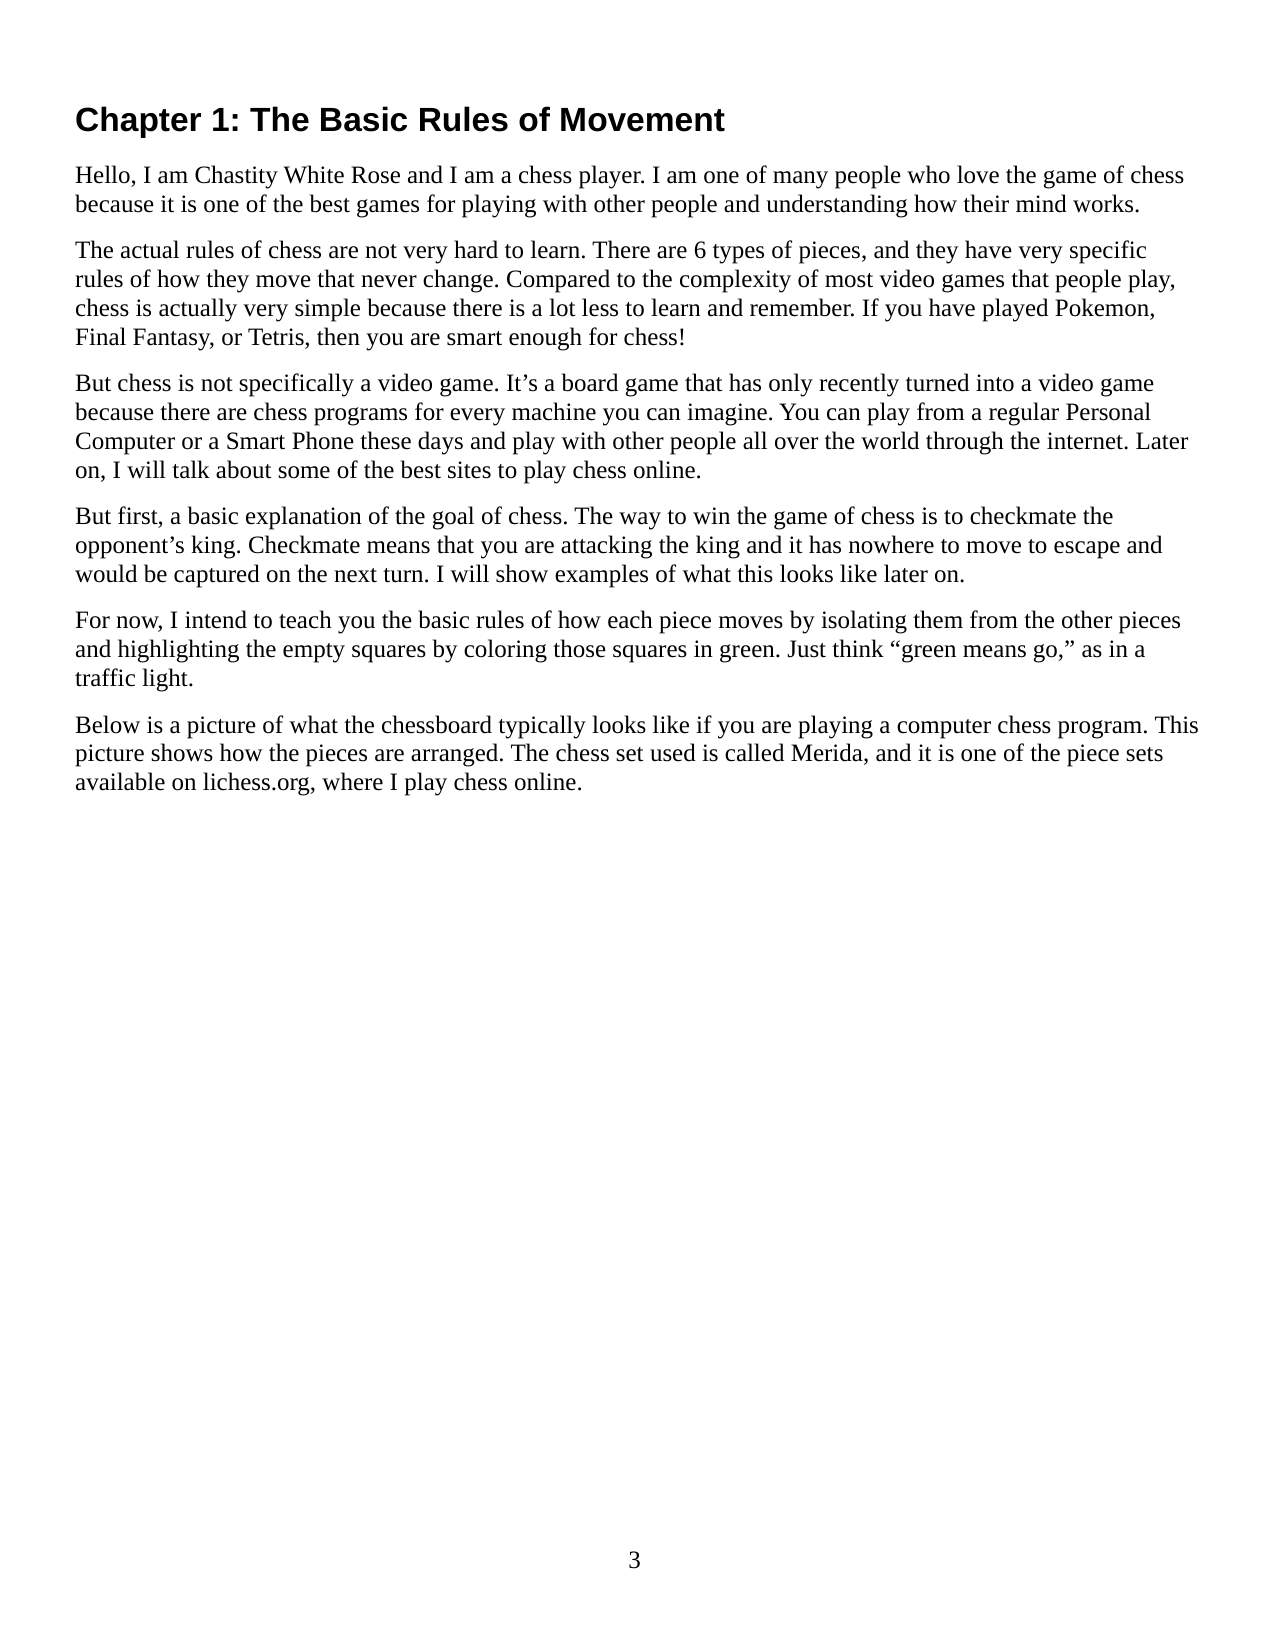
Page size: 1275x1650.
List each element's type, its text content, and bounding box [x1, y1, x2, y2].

text For now, I intend to teach you the basic rules of how each piece moves by isolating them from the other pieces and highlighting the empty squares by coloring those squares in green. Just think “green means go,” as in a traffic light. [75, 606, 1200, 692]
text Below is a picture of what the chessboard typically looks like if you are playing a computer chess program. This picture shows how the pieces are arranged. The chess set used is called Merida, and it is one of the piece sets available on lichess.org, where I play chess online. [75, 710, 1200, 796]
text But chess is not specifically a video game. It’s a board game that has only recently turned into a video game because there are chess programs for every machine you can imagine. You can play from a regular Personal Computer or a Smart Phone these days and play with other people all over the world through the internet. Later on, I will talk about some of the best sites to play chess online. [75, 368, 1200, 483]
text But first, a basic explanation of the goal of chess. The way to win the game of chess is to checkmate the opponent’s king. Checkmate means that you are attacking the king and it has nowhere to move to escape and would be captured on the next turn. I will show examples of what this looks like later on. [75, 501, 1200, 588]
text The actual rules of chess are not very hard to learn. There are 6 types of pieces, and they have very specific rules of how they move that never change. Compared to the complexity of most video games that people play, chess is actually very simple because there is a lot less to learn and remember. If you have played Pokemon, Final Fantasy, or Tetris, then you are smart enough for chess! [75, 236, 1200, 351]
subtitle Chapter 1: The Basic Rules of Movement [75, 100, 1200, 139]
text Hello, I am Chastity White Rose and I am a chess player. I am one of many people who love the game of chess because it is one of the best games for playing with other people and understanding how their mind works. [75, 160, 1200, 218]
